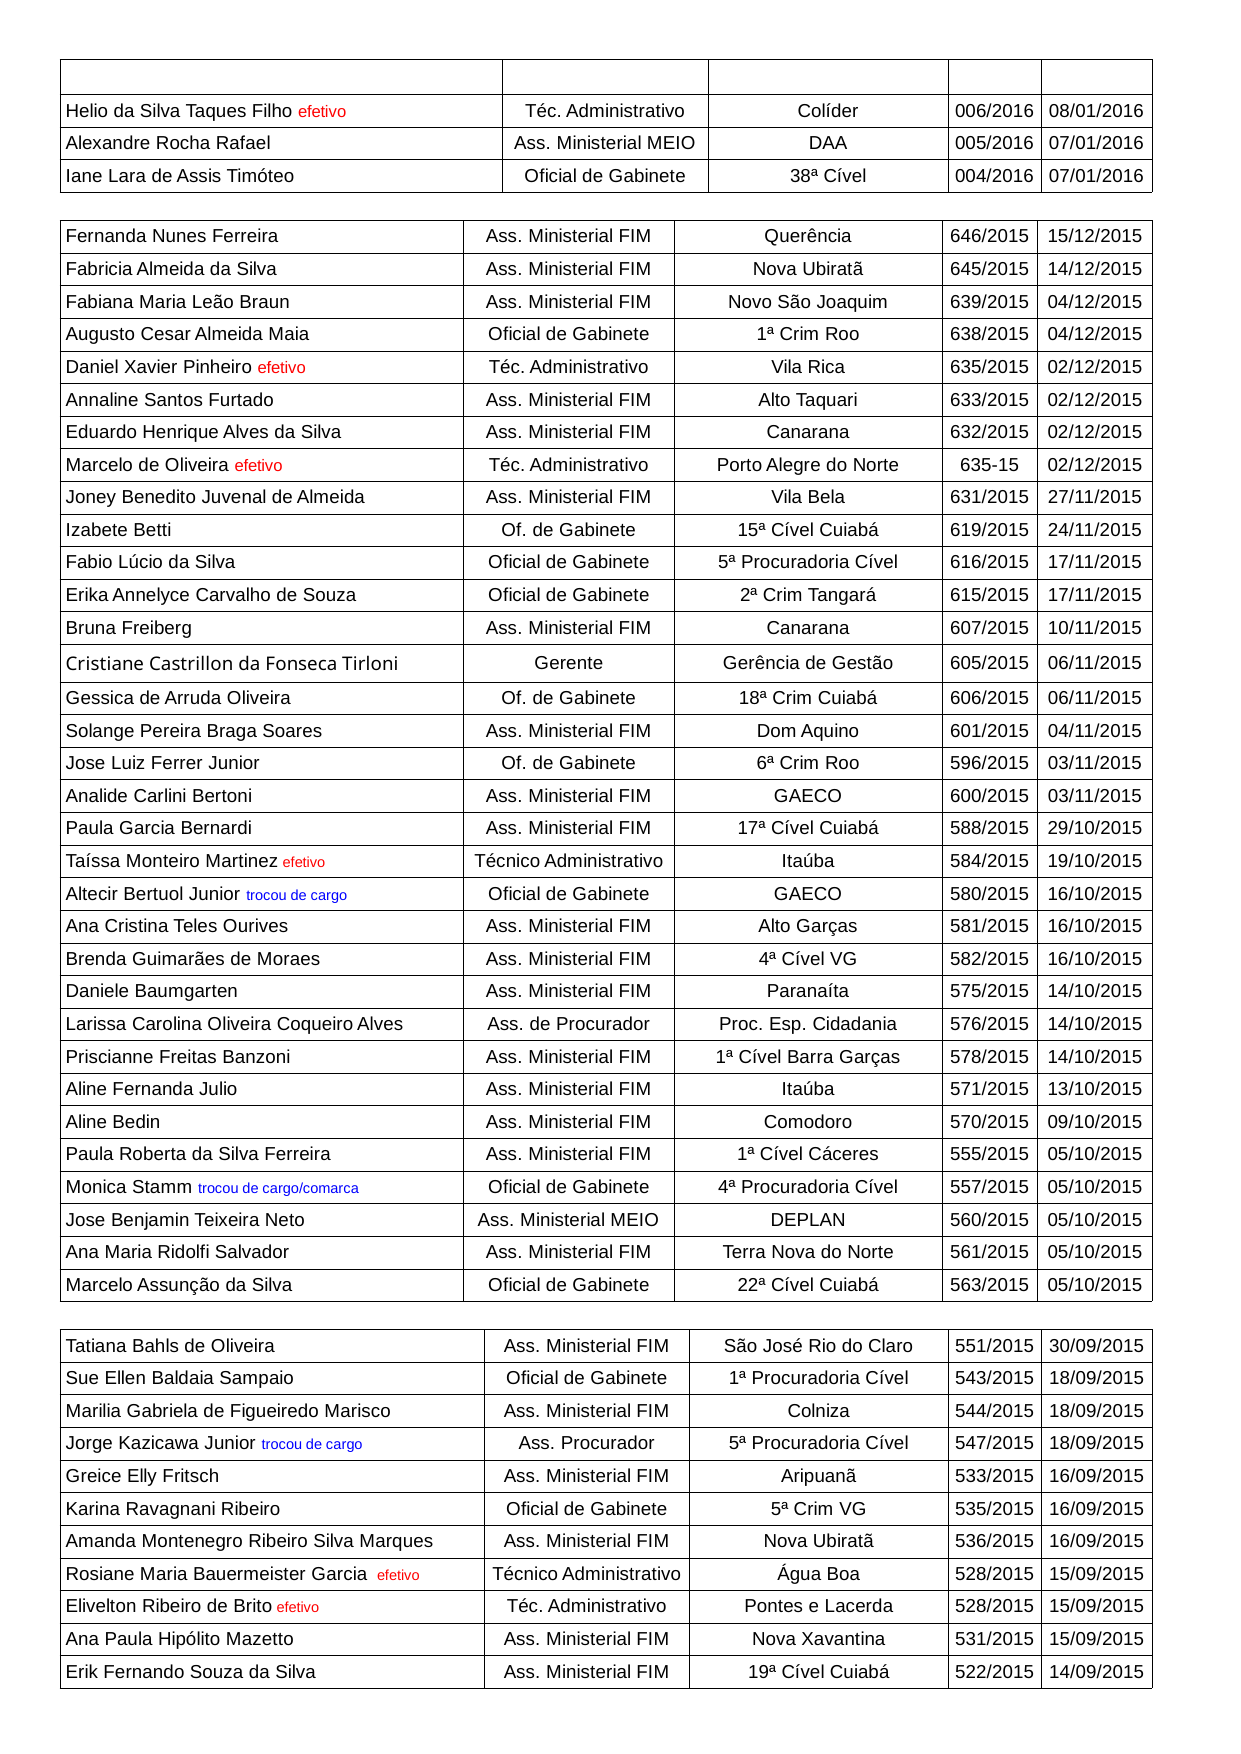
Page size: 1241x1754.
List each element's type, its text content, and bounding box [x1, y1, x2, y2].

table_cell Ass. Ministerial FIM [464, 384, 674, 416]
table_cell 03/11/2015 [1038, 780, 1152, 812]
table_cell 14/10/2015 [1038, 1009, 1152, 1040]
table_cell Oficial de Gabinete [464, 580, 674, 611]
table_cell Cristiane Castrillon da Fonseca Tirloni [61, 645, 463, 682]
table_cell 05/10/2015 [1038, 1204, 1152, 1236]
table_cell 02/12/2015 [1038, 384, 1152, 416]
table_cell 1ª Cível Cáceres [675, 1139, 942, 1171]
table_cell 581/2015 [943, 911, 1037, 942]
table_cell 1ª Cível Barra Garças [675, 1041, 942, 1073]
table_cell 13/10/2015 [1038, 1074, 1152, 1105]
table_cell 522/2015 [949, 1656, 1041, 1688]
table_cell 17ª Cível Cuiabá [675, 813, 942, 844]
table_cell 619/2015 [943, 515, 1037, 546]
table_cell Ass. Ministerial FIM [464, 286, 674, 318]
table_cell Iane Lara de Assis Timóteo [61, 160, 502, 192]
table_cell Amanda Montenegro Ribeiro Silva Marques [61, 1526, 484, 1557]
table_cell 18/09/2015 [1042, 1395, 1152, 1427]
table_cell 14/09/2015 [1042, 1656, 1152, 1688]
table_cell Proc. Esp. Cidadania [675, 1009, 942, 1040]
table_header [709, 60, 948, 94]
table_cell Oficial de Gabinete [464, 547, 674, 579]
table_cell 22ª Cível Cuiabá [675, 1270, 942, 1301]
table_cell 544/2015 [949, 1395, 1041, 1427]
table_cell Oficial de Gabinete [503, 160, 708, 192]
table_cell Ass. Ministerial FIM [464, 1237, 674, 1268]
table_cell 531/2015 [949, 1624, 1041, 1655]
table_cell 18/09/2015 [1042, 1428, 1152, 1459]
table_cell Brenda Guimarães de Moraes [61, 944, 463, 975]
table_cell Terra Nova do Norte [675, 1237, 942, 1268]
table_header São José Rio do Claro [690, 1330, 948, 1362]
table_cell 582/2015 [943, 944, 1037, 975]
table_cell 14/12/2015 [1038, 254, 1152, 285]
table_cell 07/01/2016 [1042, 160, 1152, 192]
table_cell 18ª Crim Cuiabá [675, 683, 942, 714]
table_header 646/2015 [943, 221, 1037, 253]
table_cell 02/12/2015 [1038, 417, 1152, 448]
table_cell Ass. Ministerial FIM [464, 612, 674, 644]
table_cell Itaúba [675, 1074, 942, 1105]
table_cell 536/2015 [949, 1526, 1041, 1557]
table_cell 004/2016 [949, 160, 1041, 192]
table_cell 557/2015 [943, 1172, 1037, 1203]
table_cell 575/2015 [943, 976, 1037, 1008]
table_cell Téc. Administrativo [464, 352, 674, 383]
table_cell 08/01/2016 [1042, 95, 1152, 127]
table_cell 18/09/2015 [1042, 1363, 1152, 1394]
table_cell Karina Ravagnani Ribeiro [61, 1493, 484, 1525]
table_header [61, 60, 502, 94]
table_cell 580/2015 [943, 878, 1037, 910]
table_cell 06/11/2015 [1038, 683, 1152, 714]
table_cell Comodoro [675, 1106, 942, 1138]
table_cell Gerência de Gestão [675, 645, 942, 682]
table_header 15/12/2015 [1038, 221, 1152, 253]
table_cell Nova Ubiratã [690, 1526, 948, 1557]
table_cell Ana Paula Hipólito Mazetto [61, 1624, 484, 1655]
table_cell 588/2015 [943, 813, 1037, 844]
table_cell Daniele Baumgarten [61, 976, 463, 1008]
table_cell Porto Alegre do Norte [675, 449, 942, 481]
table_cell 570/2015 [943, 1106, 1037, 1138]
table_cell 1ª Procuradoria Cível [690, 1363, 948, 1394]
table_header Fernanda Nunes Ferreira [61, 221, 463, 253]
table_cell Erika Annelyce Carvalho de Souza [61, 580, 463, 611]
table_cell 543/2015 [949, 1363, 1041, 1394]
table_cell Priscianne Freitas Banzoni [61, 1041, 463, 1073]
table_cell Rosiane Maria Bauermeister Garcia efetivo [61, 1559, 484, 1590]
table_cell Fabiana Maria Leão Braun [61, 286, 463, 318]
table_cell 15/09/2015 [1042, 1591, 1152, 1623]
table_cell 15/09/2015 [1042, 1559, 1152, 1590]
table_cell Marcelo Assunção da Silva [61, 1270, 463, 1301]
table_cell Ass. Ministerial FIM [464, 417, 674, 448]
table_cell 5ª Procuradoria Cível [675, 547, 942, 579]
table_cell Solange Pereira Braga Soares [61, 715, 463, 747]
table_cell 05/10/2015 [1038, 1270, 1152, 1301]
table_cell Ass. Ministerial FIM [485, 1656, 689, 1688]
table_cell 16/10/2015 [1038, 944, 1152, 975]
table_cell Vila Bela [675, 482, 942, 513]
table_cell Analide Carlini Bertoni [61, 780, 463, 812]
table_header Querência [675, 221, 942, 253]
table_cell 17/11/2015 [1038, 547, 1152, 579]
table_cell Bruna Freiberg [61, 612, 463, 644]
table_cell Eduardo Henrique Alves da Silva [61, 417, 463, 448]
table_cell Colíder [709, 95, 948, 127]
table_cell 24/11/2015 [1038, 515, 1152, 546]
table_cell Téc. Administrativo [503, 95, 708, 127]
table_cell 633/2015 [943, 384, 1037, 416]
table_cell Oficial de Gabinete [464, 878, 674, 910]
table_cell Of. de Gabinete [464, 515, 674, 546]
table_cell Ass. de Procurador [464, 1009, 674, 1040]
table_cell Erik Fernando Souza da Silva [61, 1656, 484, 1688]
table_cell Monica Stamm trocou de cargo/comarca [61, 1172, 463, 1203]
table_cell 607/2015 [943, 612, 1037, 644]
table_cell 10/11/2015 [1038, 612, 1152, 644]
table_cell Colniza [690, 1395, 948, 1427]
table_cell 15ª Cível Cuiabá [675, 515, 942, 546]
table_cell Ass. Ministerial FIM [464, 976, 674, 1008]
table_cell Gerente [464, 645, 674, 682]
table_cell 631/2015 [943, 482, 1037, 513]
table_cell 09/10/2015 [1038, 1106, 1152, 1138]
table_cell Água Boa [690, 1559, 948, 1590]
table_cell Aline Bedin [61, 1106, 463, 1138]
table_header Ass. Ministerial FIM [485, 1330, 689, 1362]
table_cell 06/11/2015 [1038, 645, 1152, 682]
table_cell 635/2015 [943, 352, 1037, 383]
table_cell 4ª Cível VG [675, 944, 942, 975]
table_cell 04/11/2015 [1038, 715, 1152, 747]
table_header Tatiana Bahls de Oliveira [61, 1330, 484, 1362]
table_cell 02/12/2015 [1038, 449, 1152, 481]
table_cell 07/01/2016 [1042, 128, 1152, 159]
table_cell 04/12/2015 [1038, 286, 1152, 318]
table_cell Ass. Ministerial FIM [464, 1074, 674, 1105]
table_cell 576/2015 [943, 1009, 1037, 1040]
table_cell Of. de Gabinete [464, 683, 674, 714]
table_cell 616/2015 [943, 547, 1037, 579]
table_cell 615/2015 [943, 580, 1037, 611]
table_cell Greice Elly Fritsch [61, 1461, 484, 1492]
table_cell Pontes e Lacerda [690, 1591, 948, 1623]
table_cell Ass. Ministerial FIM [464, 780, 674, 812]
table_cell 16/10/2015 [1038, 878, 1152, 910]
table_cell 528/2015 [949, 1591, 1041, 1623]
table_cell 29/10/2015 [1038, 813, 1152, 844]
table_cell Annaline Santos Furtado [61, 384, 463, 416]
table_cell Oficial de Gabinete [485, 1493, 689, 1525]
table_cell 571/2015 [943, 1074, 1037, 1105]
table_header [503, 60, 708, 94]
table_cell 547/2015 [949, 1428, 1041, 1459]
table_cell Paula Garcia Bernardi [61, 813, 463, 844]
table_cell Alto Taquari [675, 384, 942, 416]
table_cell 38ª Cível [709, 160, 948, 192]
table_cell 16/09/2015 [1042, 1493, 1152, 1525]
table_cell Taíssa Monteiro Martinez efetivo [61, 846, 463, 877]
table_cell 601/2015 [943, 715, 1037, 747]
table_cell 16/09/2015 [1042, 1461, 1152, 1492]
table_cell 05/10/2015 [1038, 1172, 1152, 1203]
table_cell Ass. Ministerial FIM [485, 1395, 689, 1427]
table_cell Novo São Joaquim [675, 286, 942, 318]
table_cell 555/2015 [943, 1139, 1037, 1171]
table_cell Oficial de Gabinete [464, 1172, 674, 1203]
table_cell Vila Rica [675, 352, 942, 383]
table_cell 528/2015 [949, 1559, 1041, 1590]
table_cell Marcelo de Oliveira efetivo [61, 449, 463, 481]
table_cell 1ª Crim Roo [675, 319, 942, 351]
table_cell 19/10/2015 [1038, 846, 1152, 877]
table_cell Jorge Kazicawa Junior trocou de cargo [61, 1428, 484, 1459]
table_cell 561/2015 [943, 1237, 1037, 1268]
table_cell 02/12/2015 [1038, 352, 1152, 383]
table_cell Ass. Ministerial FIM [485, 1624, 689, 1655]
table_cell Helio da Silva Taques Filho efetivo [61, 95, 502, 127]
table_cell Ass. Ministerial FIM [464, 944, 674, 975]
table_cell 19ª Cível Cuiabá [690, 1656, 948, 1688]
table_cell Joney Benedito Juvenal de Almeida [61, 482, 463, 513]
table_cell Jose Benjamin Teixeira Neto [61, 1204, 463, 1236]
table_cell Dom Aquino [675, 715, 942, 747]
table_cell 560/2015 [943, 1204, 1037, 1236]
table_cell Daniel Xavier Pinheiro efetivo [61, 352, 463, 383]
table_cell 584/2015 [943, 846, 1037, 877]
table_cell Of. de Gabinete [464, 748, 674, 779]
table_cell Ass. Procurador [485, 1428, 689, 1459]
table_cell 27/11/2015 [1038, 482, 1152, 513]
table_cell Jose Luiz Ferrer Junior [61, 748, 463, 779]
table_cell Canarana [675, 612, 942, 644]
table_cell Oficial de Gabinete [464, 319, 674, 351]
table_cell DAA [709, 128, 948, 159]
table_cell 535/2015 [949, 1493, 1041, 1525]
table_cell 005/2016 [949, 128, 1041, 159]
table_cell Sue Ellen Baldaia Sampaio [61, 1363, 484, 1394]
table_cell Augusto Cesar Almeida Maia [61, 319, 463, 351]
table_cell 632/2015 [943, 417, 1037, 448]
table_cell Ana Cristina Teles Ourives [61, 911, 463, 942]
table_cell Técnico Administrativo [485, 1559, 689, 1590]
table_cell Fabio Lúcio da Silva [61, 547, 463, 579]
table_cell Marilia Gabriela de Figueiredo Marisco [61, 1395, 484, 1427]
table_cell 533/2015 [949, 1461, 1041, 1492]
table_cell 14/10/2015 [1038, 1041, 1152, 1073]
table_cell Alto Garças [675, 911, 942, 942]
table_cell Téc. Administrativo [464, 449, 674, 481]
table_cell 2ª Crim Tangará [675, 580, 942, 611]
table_cell 578/2015 [943, 1041, 1037, 1073]
table_cell 635-15 [943, 449, 1037, 481]
table_cell Izabete Betti [61, 515, 463, 546]
table_cell 4ª Procuradoria Cível [675, 1172, 942, 1203]
table_cell Gessica de Arruda Oliveira [61, 683, 463, 714]
table_cell Altecir Bertuol Junior trocou de cargo [61, 878, 463, 910]
table_cell Itaúba [675, 846, 942, 877]
table_cell Paula Roberta da Silva Ferreira [61, 1139, 463, 1171]
table_cell Alexandre Rocha Rafael [61, 128, 502, 159]
table_cell Ass. Ministerial FIM [485, 1526, 689, 1557]
table_cell Nova Ubiratã [675, 254, 942, 285]
table_cell 596/2015 [943, 748, 1037, 779]
table_cell Ass. Ministerial MEIO [503, 128, 708, 159]
table_cell Paranaíta [675, 976, 942, 1008]
table_cell 17/11/2015 [1038, 580, 1152, 611]
table_cell Ass. Ministerial FIM [464, 911, 674, 942]
table_cell Fabricia Almeida da Silva [61, 254, 463, 285]
table_cell 563/2015 [943, 1270, 1037, 1301]
table_cell Ass. Ministerial FIM [485, 1461, 689, 1492]
table_cell 04/12/2015 [1038, 319, 1152, 351]
table_cell Ass. Ministerial FIM [464, 482, 674, 513]
table_cell 600/2015 [943, 780, 1037, 812]
table_cell Téc. Administrativo [485, 1591, 689, 1623]
table_cell 006/2016 [949, 95, 1041, 127]
table_cell 5ª Crim VG [690, 1493, 948, 1525]
table_cell 03/11/2015 [1038, 748, 1152, 779]
table_header Ass. Ministerial FIM [464, 221, 674, 253]
table_cell 16/09/2015 [1042, 1526, 1152, 1557]
table_cell Elivelton Ribeiro de Brito efetivo [61, 1591, 484, 1623]
table_cell 606/2015 [943, 683, 1037, 714]
table_cell Ass. Ministerial FIM [464, 715, 674, 747]
table_cell 05/10/2015 [1038, 1139, 1152, 1171]
table_cell Oficial de Gabinete [485, 1363, 689, 1394]
table_cell Oficial de Gabinete [464, 1270, 674, 1301]
table_cell Ass. Ministerial FIM [464, 254, 674, 285]
table_header 551/2015 [949, 1330, 1041, 1362]
table_cell Canarana [675, 417, 942, 448]
table_cell GAECO [675, 780, 942, 812]
table_cell Nova Xavantina [690, 1624, 948, 1655]
table_cell Aripuanã [690, 1461, 948, 1492]
table_cell Técnico Administrativo [464, 846, 674, 877]
table_cell Ass. Ministerial FIM [464, 1106, 674, 1138]
table_cell Ass. Ministerial FIM [464, 1041, 674, 1073]
table_cell 5ª Procuradoria Cível [690, 1428, 948, 1459]
table_cell DEPLAN [675, 1204, 942, 1236]
table_header 30/09/2015 [1042, 1330, 1152, 1362]
table_cell Ass. Ministerial MEIO [464, 1204, 674, 1236]
table_cell 6ª Crim Roo [675, 748, 942, 779]
table_cell Ass. Ministerial FIM [464, 1139, 674, 1171]
table_cell Ana Maria Ridolfi Salvador [61, 1237, 463, 1268]
table_cell 639/2015 [943, 286, 1037, 318]
table_cell Larissa Carolina Oliveira Coqueiro Alves [61, 1009, 463, 1040]
table_cell 645/2015 [943, 254, 1037, 285]
table_header [1042, 60, 1152, 94]
table_cell GAECO [675, 878, 942, 910]
table_cell 15/09/2015 [1042, 1624, 1152, 1655]
table_cell Ass. Ministerial FIM [464, 813, 674, 844]
table_cell 05/10/2015 [1038, 1237, 1152, 1268]
table_cell 638/2015 [943, 319, 1037, 351]
table_cell 605/2015 [943, 645, 1037, 682]
table_cell 16/10/2015 [1038, 911, 1152, 942]
table_cell Aline Fernanda Julio [61, 1074, 463, 1105]
table_cell 14/10/2015 [1038, 976, 1152, 1008]
table_header [949, 60, 1041, 94]
